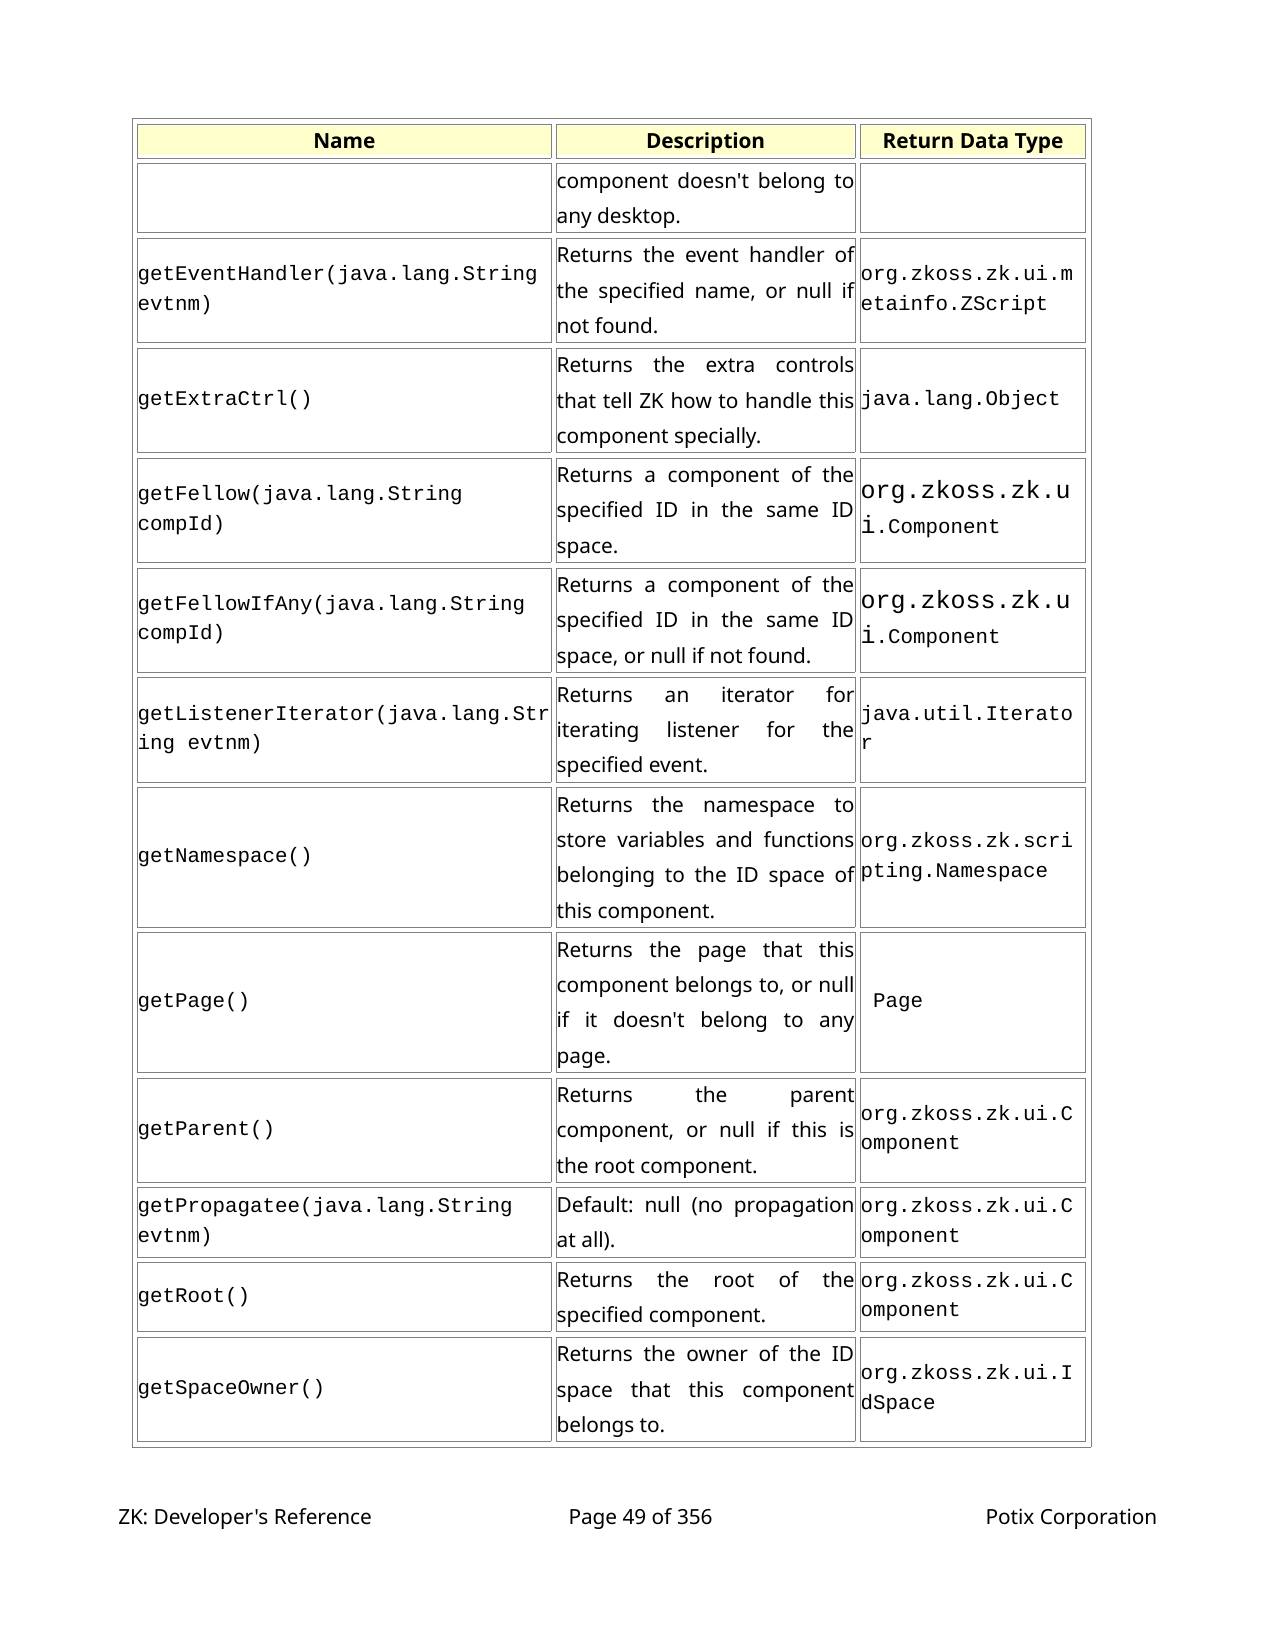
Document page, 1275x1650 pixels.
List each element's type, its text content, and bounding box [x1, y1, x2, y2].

table_header Name [134, 119, 553, 158]
table_cell getListenerIterator(java.lang.String evtnm) [134, 672, 553, 782]
table_cell org.zkoss.zk.ui.Component [858, 452, 1088, 562]
table_cell [858, 158, 1088, 232]
table_cell org.zkoss.zk.ui.Component [858, 1257, 1088, 1331]
table_cell Returns the root of the specified component. [554, 1257, 857, 1331]
table_cell Returns a component of the specified ID in the same ID space, or null if not found. [554, 562, 857, 672]
table_cell Returns the extra controls that tell ZK how to handle this component specially. [554, 342, 857, 452]
table_cell getFellowIfAny(java.lang.String compId) [134, 562, 553, 672]
table_cell Default: null (no propagation at all). [554, 1182, 857, 1257]
table_cell component doesn't belong to any desktop. [554, 158, 857, 232]
table_cell java.util.Iterator [858, 672, 1088, 782]
table_cell java.lang.Object [858, 342, 1088, 452]
table_cell org.zkoss.zk.ui.IdSpace [858, 1331, 1088, 1441]
table_cell Returns the parent component, or null if this is the root component. [554, 1072, 857, 1182]
table_cell [134, 158, 553, 232]
table_cell getEventHandler(java.lang.String evtnm) [134, 232, 553, 342]
table_cell getFellow(java.lang.String compId) [134, 452, 553, 562]
table_cell getSpaceOwner() [134, 1331, 553, 1441]
table_cell getRoot() [134, 1257, 553, 1331]
table_cell getPage() [134, 927, 553, 1072]
table_header Description [554, 119, 857, 158]
table_cell org.zkoss.zk.ui.Component [858, 562, 1088, 672]
table_cell Returns the event handler of the specified name, or null if not found. [554, 232, 857, 342]
table_cell org.zkoss.zk.ui.metainfo.ZScript [858, 232, 1088, 342]
table_header Return Data Type [858, 119, 1088, 158]
table_cell Page [858, 927, 1088, 1072]
table_cell getNamespace() [134, 782, 553, 927]
table_cell Returns the owner of the ID space that this component belongs to. [554, 1331, 857, 1441]
table_cell Returns the page that this component belongs to, or null if it doesn't belong to any page. [554, 927, 857, 1072]
table_cell org.zkoss.zk.ui.Component [858, 1072, 1088, 1182]
table_cell org.zkoss.zk.scripting.Namespace [858, 782, 1088, 927]
table_cell getParent() [134, 1072, 553, 1182]
table_cell getPropagatee(java.lang.String evtnm) [134, 1182, 553, 1257]
table_cell getExtraCtrl() [134, 342, 553, 452]
table_cell org.zkoss.zk.ui.Component [858, 1182, 1088, 1257]
table_cell Returns the namespace to store variables and functions belonging to the ID space of this component. [554, 782, 857, 927]
table_cell Returns a component of the specified ID in the same ID space. [554, 452, 857, 562]
table_cell Returns an iterator for iterating listener for the specified event. [554, 672, 857, 782]
